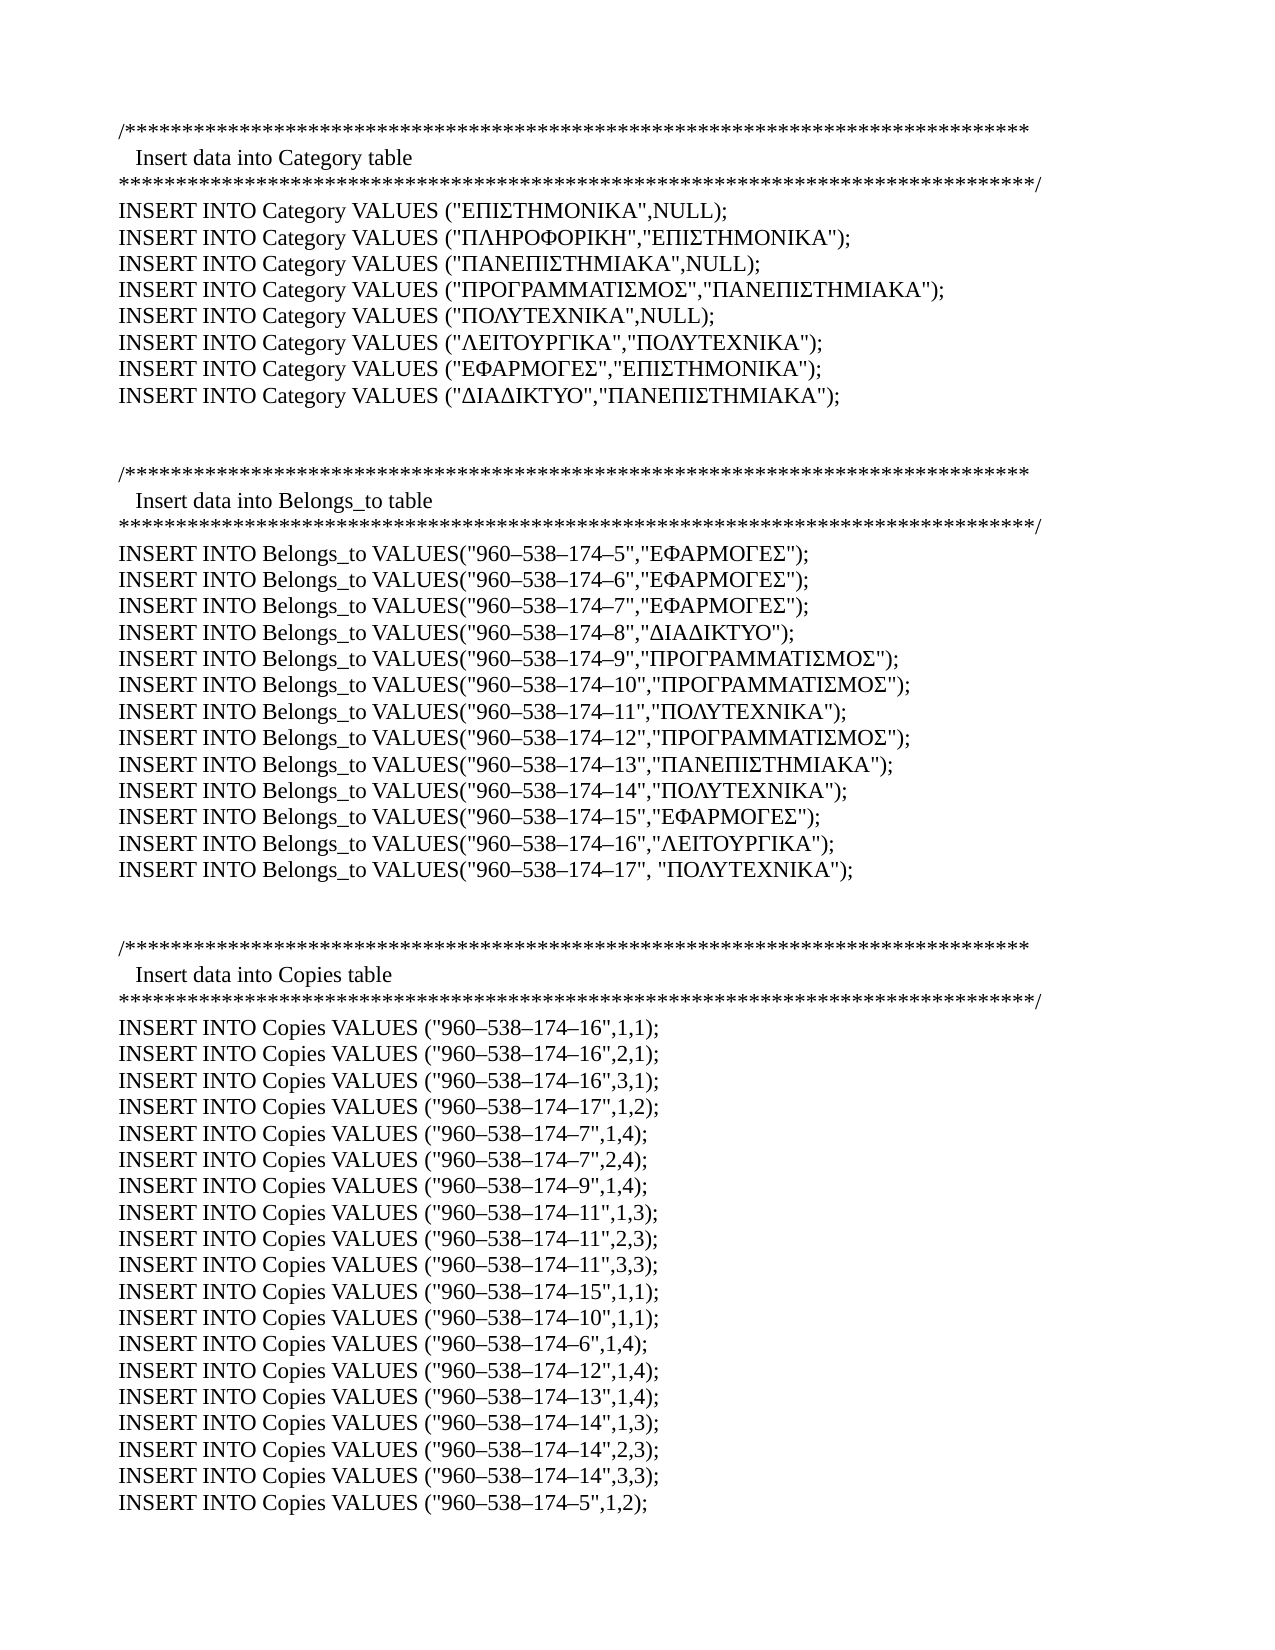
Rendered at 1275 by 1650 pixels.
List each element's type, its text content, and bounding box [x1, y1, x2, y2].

text INSERT INTO Belongs_to VALUES("960–538–174–16","ΛΕΙΤΟΥΡΓΙΚΑ"); [118, 830, 1157, 856]
text INSERT INTO Belongs_to VALUES("960–538–174–11","ΠΟΛΥΤΕΧΝΙΚΑ"); [118, 698, 1157, 724]
text INSERT INTO Category VALUES ("ΠΡΟΓΡΑΜΜΑΤΙΣΜΟΣ","ΠΑΝΕΠΙΣΤΗΜΙΑΚΑ"); [118, 276, 1157, 303]
text INSERT INTO Belongs_to VALUES("960–538–174–10","ΠΡΟΓΡΑΜΜΑΤΙΣΜΟΣ"); [118, 672, 1157, 698]
text INSERT INTO Copies VALUES ("960–538–174–5",1,2); [118, 1488, 1157, 1515]
text INSERT INTO Category VALUES ("ΠΛΗΡΟΦΟΡΙΚΗ","ΕΠΙΣΤΗΜΟΝΙΚΑ"); [118, 223, 1157, 250]
text INSERT INTO Category VALUES ("ΔΙΑΔΙΚΤΥΟ","ΠΑΝΕΠΙΣΤΗΜΙΑΚΑ"); [118, 382, 1157, 408]
text INSERT INTO Copies VALUES ("960–538–174–7",2,4); [118, 1146, 1157, 1172]
text INSERT INTO Category VALUES ("ΠΟΛΥΤΕΧΝΙΚΑ",NULL); [118, 303, 1157, 329]
text INSERT INTO Copies VALUES ("960–538–174–15",1,1); [118, 1278, 1157, 1304]
text INSERT INTO Copies VALUES ("960–538–174–7",1,4); [118, 1119, 1157, 1146]
text INSERT INTO Belongs_to VALUES("960–538–174–15","ΕΦΑΡΜΟΓΕΣ"); [118, 803, 1157, 830]
text ********************************************************************************/ [118, 171, 1157, 197]
text INSERT INTO Belongs_to VALUES("960–538–174–9","ΠΡΟΓΡΑΜΜΑΤΙΣΜΟΣ"); [118, 645, 1157, 672]
text INSERT INTO Copies VALUES ("960–538–174–9",1,4); [118, 1172, 1157, 1199]
text INSERT INTO Belongs_to VALUES("960–538–174–13","ΠΑΝΕΠΙΣΤΗΜΙΑΚΑ"); [118, 751, 1157, 777]
text Insert data into Category table [118, 144, 1157, 171]
text ********************************************************************************/ [118, 513, 1157, 540]
text INSERT INTO Copies VALUES ("960–538–174–16",3,1); [118, 1067, 1157, 1093]
text INSERT INTO Belongs_to VALUES("960–538–174–12","ΠΡΟΓΡΑΜΜΑΤΙΣΜΟΣ"); [118, 724, 1157, 751]
text INSERT INTO Belongs_to VALUES("960–538–174–8","ΔΙΑΔΙΚΤΥΟ"); [118, 619, 1157, 645]
text INSERT INTO Copies VALUES ("960–538–174–13",1,4); [118, 1383, 1157, 1409]
text /******************************************************************************* [118, 118, 1157, 144]
text INSERT INTO Copies VALUES ("960–538–174–11",1,3); [118, 1199, 1157, 1225]
text /******************************************************************************* [118, 935, 1157, 961]
text INSERT INTO Category VALUES ("ΠΑΝΕΠΙΣΤΗΜΙΑΚΑ",NULL); [118, 250, 1157, 276]
text INSERT INTO Belongs_to VALUES("960–538–174–17", "ΠΟΛΥΤΕΧΝΙΚΑ"); [118, 856, 1157, 882]
text /******************************************************************************* [118, 461, 1157, 487]
text INSERT INTO Copies VALUES ("960–538–174–11",2,3); [118, 1225, 1157, 1251]
text INSERT INTO Copies VALUES ("960–538–174–12",1,4); [118, 1357, 1157, 1383]
text INSERT INTO Copies VALUES ("960–538–174–17",1,2); [118, 1093, 1157, 1119]
text INSERT INTO Belongs_to VALUES("960–538–174–5","ΕΦΑΡΜΟΓΕΣ"); [118, 540, 1157, 566]
text ********************************************************************************/ [118, 988, 1157, 1014]
text INSERT INTO Category VALUES ("ΕΠΙΣΤΗΜΟΝΙΚΑ",NULL); [118, 197, 1157, 223]
text Insert data into Copies table [118, 961, 1157, 988]
text Insert data into Belongs_to table [118, 487, 1157, 513]
text INSERT INTO Category VALUES ("ΕΦΑΡΜΟΓΕΣ","ΕΠΙΣΤΗΜΟΝΙΚΑ"); [118, 355, 1157, 382]
text INSERT INTO Belongs_to VALUES("960–538–174–6","ΕΦΑΡΜΟΓΕΣ"); [118, 566, 1157, 592]
text INSERT INTO Copies VALUES ("960–538–174–16",2,1); [118, 1041, 1157, 1067]
text INSERT INTO Belongs_to VALUES("960–538–174–7","ΕΦΑΡΜΟΓΕΣ"); [118, 592, 1157, 619]
text INSERT INTO Copies VALUES ("960–538–174–10",1,1); [118, 1304, 1157, 1330]
text INSERT INTO Copies VALUES ("960–538–174–16",1,1); [118, 1014, 1157, 1041]
text INSERT INTO Copies VALUES ("960–538–174–11",3,3); [118, 1251, 1157, 1278]
text INSERT INTO Belongs_to VALUES("960–538–174–14","ΠΟΛΥΤΕΧΝΙΚΑ"); [118, 777, 1157, 803]
text INSERT INTO Copies VALUES ("960–538–174–14",3,3); [118, 1462, 1157, 1488]
text INSERT INTO Copies VALUES ("960–538–174–14",1,3); [118, 1409, 1157, 1436]
text INSERT INTO Copies VALUES ("960–538–174–14",2,3); [118, 1436, 1157, 1462]
text INSERT INTO Category VALUES ("ΛΕΙΤΟΥΡΓΙΚΑ","ΠΟΛΥΤΕΧΝΙΚΑ"); [118, 329, 1157, 355]
text INSERT INTO Copies VALUES ("960–538–174–6",1,4); [118, 1330, 1157, 1357]
